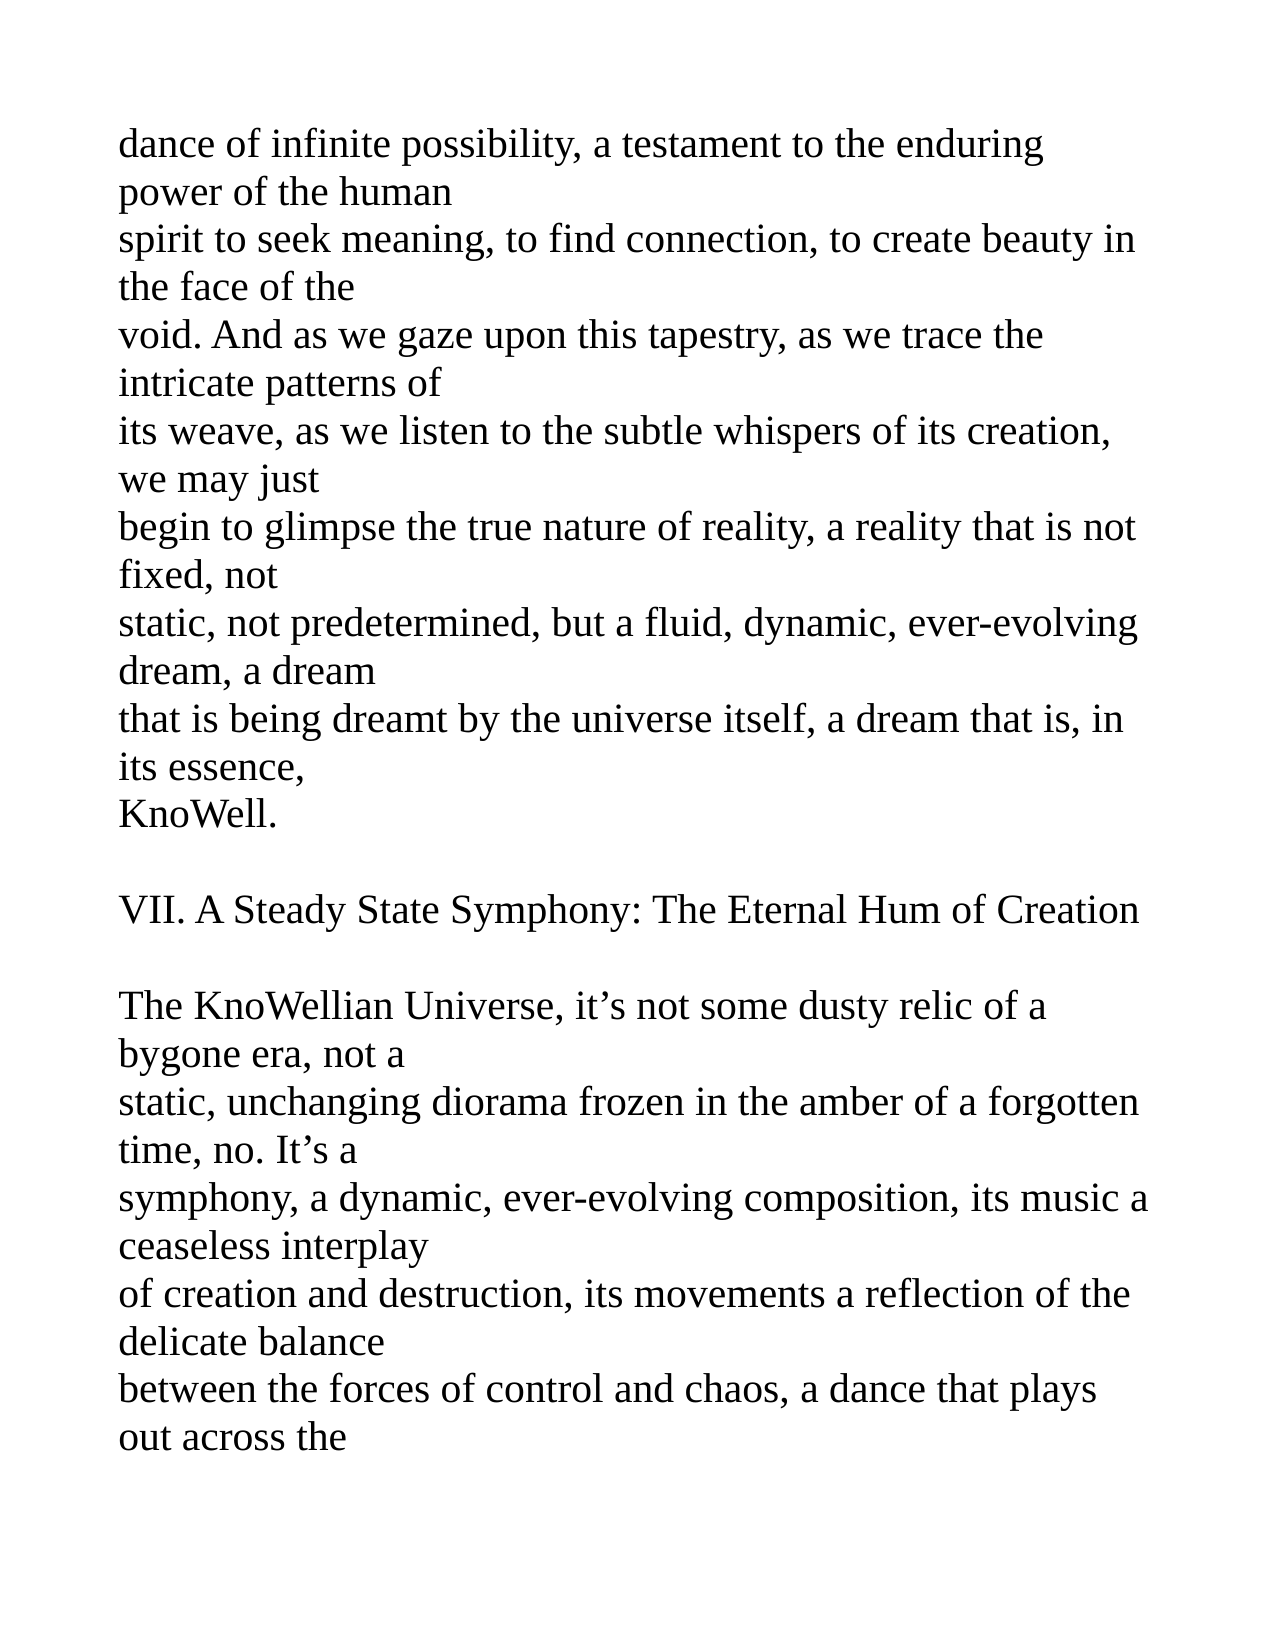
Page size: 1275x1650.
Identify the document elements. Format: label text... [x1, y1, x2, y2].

text of creation and destruction, its movements a reflection of the delicate balance [118, 1268, 1157, 1364]
text symphony, a dynamic, ever-evolving composition, its music a ceaseless interplay [118, 1172, 1157, 1268]
text The KnoWellian Universe, it’s not some dusty relic of a bygone era, not a [118, 981, 1157, 1076]
text dance of infinite possibility, a testament to the enduring power of the human [118, 118, 1157, 214]
text static, not predetermined, but a fluid, dynamic, ever-evolving dream, a dream [118, 597, 1157, 693]
text VII. A Steady State Symphony: The Eternal Hum of Creation [118, 885, 1157, 933]
text its weave, as we listen to the subtle whispers of its creation, we may just [118, 406, 1157, 501]
text begin to glimpse the true nature of reality, a reality that is not fixed, not [118, 501, 1157, 597]
text KnoWell. [118, 789, 1157, 837]
text that is being dreamt by the universe itself, a dream that is, in its essence, [118, 693, 1157, 789]
text static, unchanging diorama frozen in the amber of a forgotten time, no. It’s a [118, 1076, 1157, 1172]
text spirit to seek meaning, to find connection, to create beauty in the face of the [118, 214, 1157, 310]
text void. And as we gaze upon this tapestry, as we trace the intricate patterns of [118, 310, 1157, 406]
text between the forces of control and chaos, a dance that plays out across the [118, 1364, 1157, 1460]
